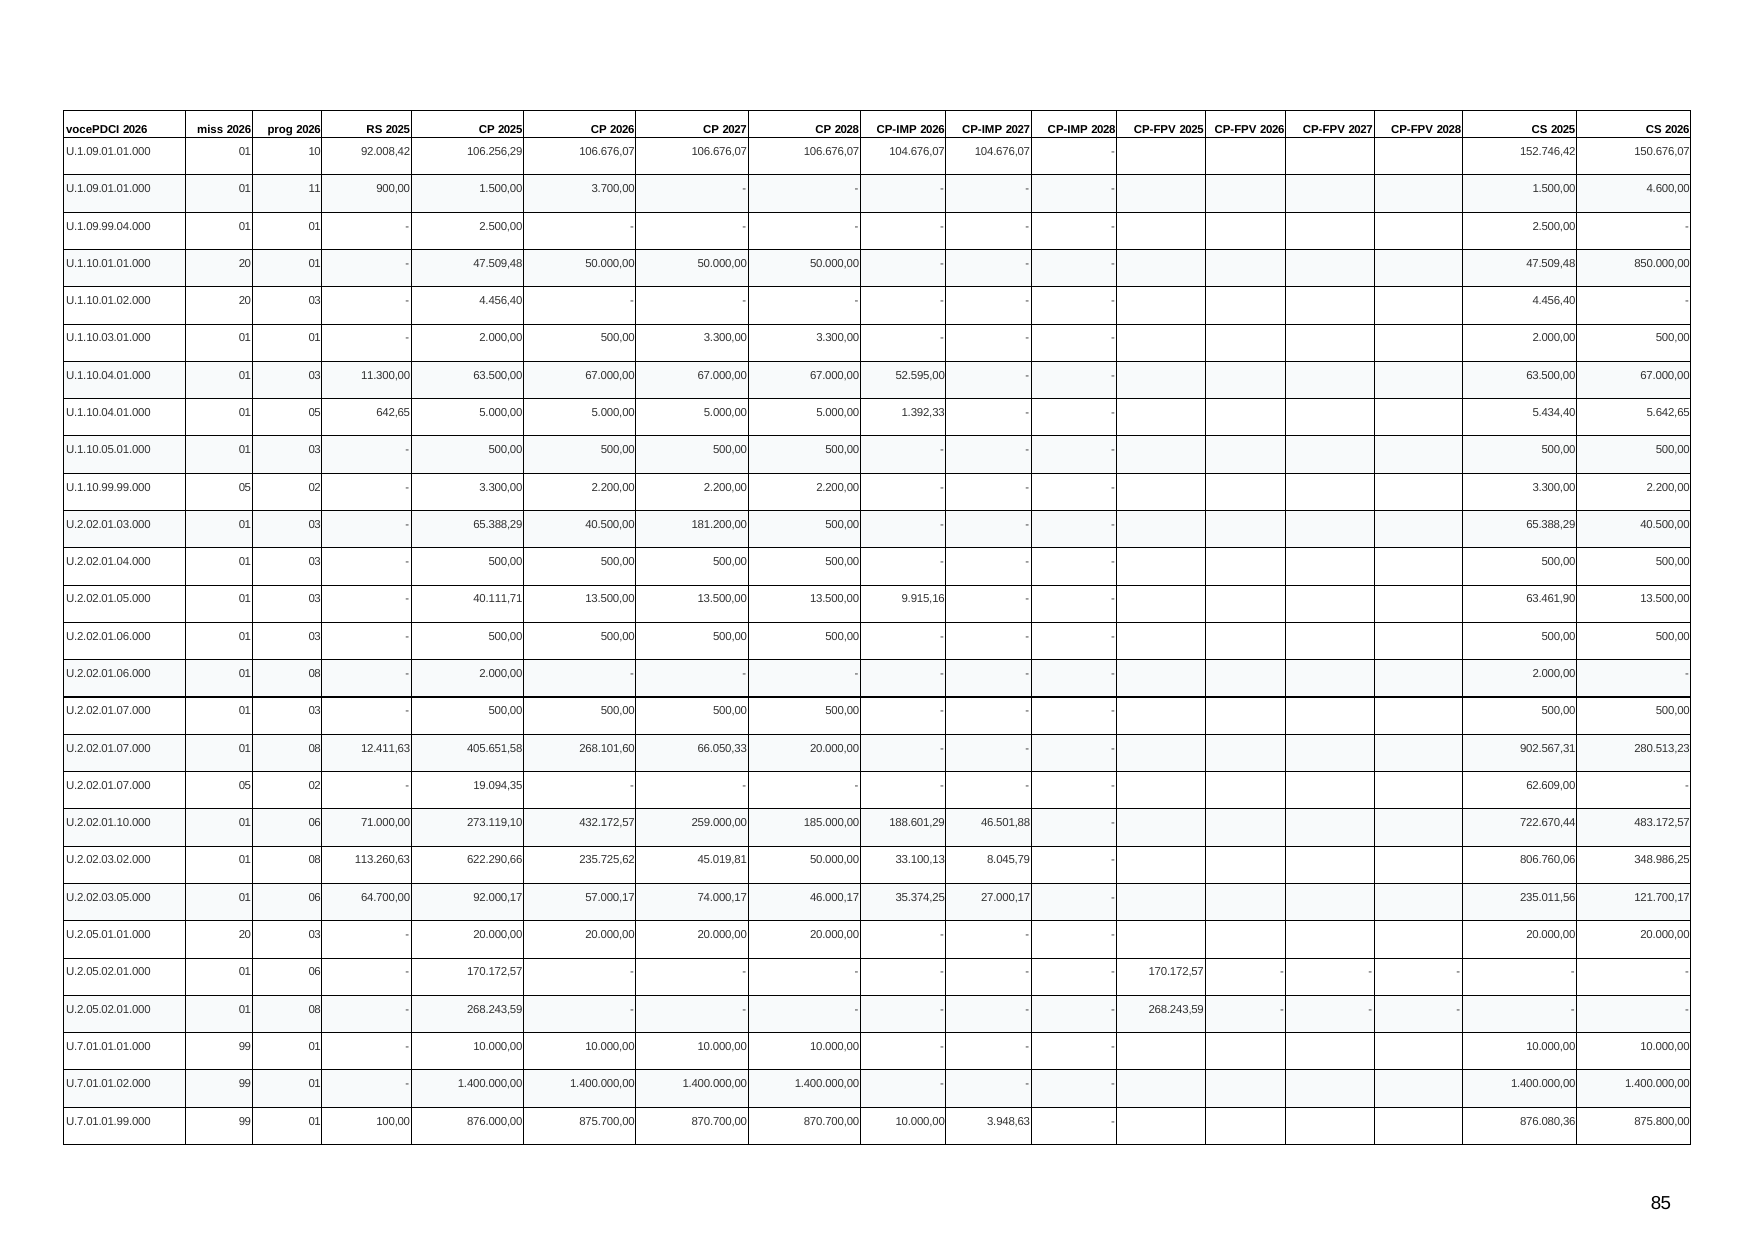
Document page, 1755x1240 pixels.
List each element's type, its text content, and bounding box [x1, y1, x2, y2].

table_cell 500,00 [1577, 698, 1690, 734]
table_cell 01 [186, 809, 252, 846]
table_cell [1117, 213, 1205, 249]
table_cell - [946, 660, 1031, 696]
table_cell [1375, 772, 1462, 808]
table_cell - [861, 287, 945, 323]
table_cell [1206, 138, 1285, 174]
table_cell U.2.02.01.06.000 [64, 623, 185, 659]
table_cell 20.000,00 [749, 921, 860, 957]
table_cell U.2.02.03.02.000 [64, 847, 185, 883]
table_cell 13.500,00 [1577, 586, 1690, 622]
table_cell 280.513,23 [1577, 735, 1690, 771]
table_cell - [749, 959, 860, 995]
table_cell 170.172,57 [1117, 959, 1205, 995]
table_cell - [322, 474, 411, 510]
table_cell - [524, 287, 635, 323]
table_header CP-FPV 2028 [1375, 111, 1462, 137]
table_cell [1117, 586, 1205, 622]
table_cell 01 [253, 325, 321, 361]
table_cell 40.500,00 [1577, 511, 1690, 547]
table_cell 20.000,00 [1577, 921, 1690, 957]
table_cell 08 [253, 660, 321, 696]
table_cell U.1.10.99.99.000 [64, 474, 185, 510]
table_cell - [1206, 996, 1285, 1032]
table_cell - [861, 698, 945, 734]
table_cell 106.256,29 [412, 138, 523, 174]
table_cell - [1032, 436, 1116, 473]
table_cell [1206, 175, 1285, 212]
table_cell [1117, 436, 1205, 473]
table_cell - [946, 474, 1031, 510]
table_cell 01 [253, 1070, 321, 1107]
table_cell 850.000,00 [1577, 250, 1690, 286]
table_cell [1286, 287, 1374, 323]
table_cell [1375, 735, 1462, 771]
table_cell 92.000,17 [412, 884, 523, 920]
table_cell [1375, 250, 1462, 286]
table_cell 05 [253, 399, 321, 435]
table_cell [1375, 698, 1462, 734]
table_cell 52.595,00 [861, 362, 945, 398]
table_cell [1375, 809, 1462, 846]
table_cell 181.200,00 [636, 511, 748, 547]
table_cell - [524, 213, 635, 249]
table_cell 483.172,57 [1577, 809, 1690, 846]
table_cell 13.500,00 [636, 586, 748, 622]
table_cell 902.567,31 [1463, 735, 1576, 771]
table_cell 35.374,25 [861, 884, 945, 920]
table_cell 20 [186, 921, 252, 957]
table_cell 2.000,00 [412, 660, 523, 696]
table_cell - [322, 660, 411, 696]
table_cell [1286, 213, 1374, 249]
table_cell 104.676,07 [861, 138, 945, 174]
table_cell U.2.05.02.01.000 [64, 996, 185, 1032]
table_cell - [861, 623, 945, 659]
table_cell 2.200,00 [1577, 474, 1690, 510]
table_cell - [322, 586, 411, 622]
table_cell [1117, 660, 1205, 696]
table_cell - [636, 959, 748, 995]
table_header CS 2026 [1577, 111, 1690, 137]
table_cell 10.000,00 [1463, 1033, 1576, 1069]
table_cell 806.760,06 [1463, 847, 1576, 883]
table_cell 876.000,00 [412, 1108, 523, 1144]
table_cell 13.500,00 [524, 586, 635, 622]
table_cell [1117, 921, 1205, 957]
table_header CP-FPV 2026 [1206, 111, 1285, 137]
table_cell - [636, 996, 748, 1032]
table_cell [1375, 884, 1462, 920]
table_cell 03 [253, 698, 321, 734]
table_cell - [861, 1070, 945, 1107]
table_cell 2.500,00 [1463, 213, 1576, 249]
table_cell [1375, 325, 1462, 361]
table_cell 5.000,00 [636, 399, 748, 435]
table_cell 259.000,00 [636, 809, 748, 846]
table_cell - [322, 921, 411, 957]
table_cell - [1032, 809, 1116, 846]
table_cell - [946, 735, 1031, 771]
table_cell [1286, 772, 1374, 808]
table_cell U.7.01.01.01.000 [64, 1033, 185, 1069]
table_cell 2.000,00 [1463, 325, 1576, 361]
table_cell 188.601,29 [861, 809, 945, 846]
table_cell [1206, 548, 1285, 584]
table_cell 46.000,17 [749, 884, 860, 920]
table_cell 99 [186, 1108, 252, 1144]
table_cell - [861, 921, 945, 957]
table_cell - [524, 660, 635, 696]
table_cell - [1032, 250, 1116, 286]
table_cell 01 [186, 884, 252, 920]
table_cell - [861, 511, 945, 547]
table_cell U.1.09.99.04.000 [64, 213, 185, 249]
table_cell - [1032, 921, 1116, 957]
table_cell [1375, 1033, 1462, 1069]
table_header prog 2026 [253, 111, 321, 137]
table_cell 05 [186, 474, 252, 510]
table_cell - [861, 250, 945, 286]
table_cell [1117, 772, 1205, 808]
table_cell 67.000,00 [749, 362, 860, 398]
table_cell [1375, 548, 1462, 584]
table_cell [1206, 884, 1285, 920]
table_cell - [946, 698, 1031, 734]
table_header CP-IMP 2027 [946, 111, 1031, 137]
table_cell 500,00 [412, 436, 523, 473]
table_cell - [1032, 586, 1116, 622]
table_cell 65.388,29 [412, 511, 523, 547]
table_cell - [861, 996, 945, 1032]
table_cell - [861, 175, 945, 212]
table_cell [1206, 1070, 1285, 1107]
table_cell [1286, 921, 1374, 957]
table_cell 20.000,00 [749, 735, 860, 771]
table_cell - [861, 213, 945, 249]
table_cell 10.000,00 [636, 1033, 748, 1069]
table_cell - [861, 1033, 945, 1069]
table_cell - [946, 921, 1031, 957]
table_cell [1206, 325, 1285, 361]
table_cell - [1375, 996, 1462, 1032]
table_cell [1375, 175, 1462, 212]
table_cell - [322, 436, 411, 473]
table_cell 1.400.000,00 [636, 1070, 748, 1107]
table_cell 10.000,00 [1577, 1033, 1690, 1069]
table_cell - [1463, 996, 1576, 1032]
table_cell 02 [253, 474, 321, 510]
table_cell [1206, 250, 1285, 286]
table_cell - [322, 511, 411, 547]
table_cell 876.080,36 [1463, 1108, 1576, 1144]
table_cell 3.700,00 [524, 175, 635, 212]
table_cell - [322, 996, 411, 1032]
table_cell 46.501,88 [946, 809, 1031, 846]
table_cell - [524, 996, 635, 1032]
table_cell [1286, 1108, 1374, 1144]
table_cell 19.094,35 [412, 772, 523, 808]
table_cell 3.300,00 [412, 474, 523, 510]
table_cell 500,00 [636, 436, 748, 473]
table_cell [1375, 1070, 1462, 1107]
table_cell 20.000,00 [1463, 921, 1576, 957]
table_cell - [861, 772, 945, 808]
table_cell 40.500,00 [524, 511, 635, 547]
table_cell - [322, 287, 411, 323]
table_cell - [861, 325, 945, 361]
table_cell 4.456,40 [1463, 287, 1576, 323]
table_header CP 2025 [412, 111, 523, 137]
table_cell 92.008,42 [322, 138, 411, 174]
table_cell - [946, 399, 1031, 435]
table_cell 67.000,00 [524, 362, 635, 398]
table_cell 121.700,17 [1577, 884, 1690, 920]
table_cell - [1463, 959, 1576, 995]
table_cell 3.300,00 [1463, 474, 1576, 510]
table_cell 40.111,71 [412, 586, 523, 622]
table_cell [1117, 698, 1205, 734]
table_cell U.2.05.01.01.000 [64, 921, 185, 957]
table_cell 01 [186, 660, 252, 696]
table_cell U.2.02.01.06.000 [64, 660, 185, 696]
table_cell 01 [186, 698, 252, 734]
table_cell - [946, 511, 1031, 547]
table_cell 500,00 [749, 548, 860, 584]
table_cell - [322, 1033, 411, 1069]
table_cell 67.000,00 [1577, 362, 1690, 398]
table_header CP-IMP 2026 [861, 111, 945, 137]
table_cell - [322, 325, 411, 361]
table_cell 500,00 [412, 698, 523, 734]
table_cell 01 [186, 511, 252, 547]
table_cell 20.000,00 [412, 921, 523, 957]
table_cell - [1032, 362, 1116, 398]
table_cell 500,00 [524, 325, 635, 361]
table_cell - [1032, 1108, 1116, 1144]
table_cell 3.300,00 [636, 325, 748, 361]
table_header CP 2027 [636, 111, 748, 137]
table_cell [1206, 1033, 1285, 1069]
table_cell - [749, 175, 860, 212]
table_cell - [946, 548, 1031, 584]
table_cell 20.000,00 [636, 921, 748, 957]
table_cell - [946, 250, 1031, 286]
table_cell 500,00 [1577, 436, 1690, 473]
table_cell 10.000,00 [861, 1108, 945, 1144]
table_cell - [946, 586, 1031, 622]
table_cell [1206, 660, 1285, 696]
table_cell - [322, 959, 411, 995]
table_cell 500,00 [524, 548, 635, 584]
table_cell 348.986,25 [1577, 847, 1690, 883]
table_cell [1117, 735, 1205, 771]
table_cell 66.050,33 [636, 735, 748, 771]
table_cell - [946, 996, 1031, 1032]
table_cell 432.172,57 [524, 809, 635, 846]
table_cell 5.000,00 [524, 399, 635, 435]
table_cell U.1.10.05.01.000 [64, 436, 185, 473]
table_cell - [749, 287, 860, 323]
table_cell 03 [253, 548, 321, 584]
table_cell [1206, 772, 1285, 808]
table_header vocePDCI 2026 [64, 111, 185, 137]
table_cell - [861, 436, 945, 473]
table_cell 27.000,17 [946, 884, 1031, 920]
table_cell [1286, 362, 1374, 398]
table_cell - [636, 287, 748, 323]
table_cell 67.000,00 [636, 362, 748, 398]
table_cell [1375, 138, 1462, 174]
table_cell - [861, 959, 945, 995]
table_cell 10.000,00 [749, 1033, 860, 1069]
table_cell 500,00 [749, 436, 860, 473]
table_cell - [1577, 660, 1690, 696]
table_cell 4.600,00 [1577, 175, 1690, 212]
table_cell [1206, 847, 1285, 883]
table_cell - [1032, 548, 1116, 584]
table_cell 20.000,00 [524, 921, 635, 957]
table_cell [1117, 362, 1205, 398]
table_cell 50.000,00 [749, 250, 860, 286]
table_cell 71.000,00 [322, 809, 411, 846]
table_cell - [946, 772, 1031, 808]
table_cell 01 [186, 847, 252, 883]
table_header CP-FPV 2025 [1117, 111, 1205, 137]
table_cell 74.000,17 [636, 884, 748, 920]
table_cell 01 [186, 548, 252, 584]
table_cell - [861, 660, 945, 696]
table_cell [1206, 586, 1285, 622]
table_cell 06 [253, 809, 321, 846]
table_cell U.1.10.04.01.000 [64, 362, 185, 398]
table_cell - [524, 772, 635, 808]
table_cell U.1.10.01.02.000 [64, 287, 185, 323]
table_cell - [1032, 996, 1116, 1032]
table_cell - [1032, 287, 1116, 323]
table_cell [1286, 474, 1374, 510]
table_cell 875.700,00 [524, 1108, 635, 1144]
table_cell - [322, 1070, 411, 1107]
table_cell 500,00 [749, 698, 860, 734]
table_cell - [1206, 959, 1285, 995]
table_cell [1375, 660, 1462, 696]
table_cell 11 [253, 175, 321, 212]
table_cell U.1.10.03.01.000 [64, 325, 185, 361]
table_cell [1206, 474, 1285, 510]
table_cell 20 [186, 287, 252, 323]
table_cell - [524, 959, 635, 995]
table_cell 50.000,00 [749, 847, 860, 883]
table_cell 875.800,00 [1577, 1108, 1690, 1144]
table_cell 65.388,29 [1463, 511, 1576, 547]
table_cell [1375, 287, 1462, 323]
table_cell 03 [253, 586, 321, 622]
table_cell 106.676,07 [636, 138, 748, 174]
table_cell 500,00 [412, 548, 523, 584]
table_cell [1375, 362, 1462, 398]
table_cell [1286, 250, 1374, 286]
table_cell 57.000,17 [524, 884, 635, 920]
table_cell [1286, 698, 1374, 734]
table_cell - [1577, 213, 1690, 249]
table_cell 99 [186, 1033, 252, 1069]
table_cell - [322, 250, 411, 286]
table_cell 870.700,00 [636, 1108, 748, 1144]
table_cell 01 [186, 996, 252, 1032]
table_cell 500,00 [1463, 548, 1576, 584]
table_cell 10 [253, 138, 321, 174]
table_cell - [946, 362, 1031, 398]
table_cell [1206, 511, 1285, 547]
table_cell 500,00 [636, 548, 748, 584]
table_cell 1.400.000,00 [524, 1070, 635, 1107]
table_cell - [636, 175, 748, 212]
table_cell U.1.10.01.01.000 [64, 250, 185, 286]
table_cell 11.300,00 [322, 362, 411, 398]
table_cell [1375, 474, 1462, 510]
table_cell - [749, 660, 860, 696]
table_cell U.1.09.01.01.000 [64, 175, 185, 212]
table_cell 500,00 [524, 436, 635, 473]
table_cell 01 [186, 623, 252, 659]
table_cell 500,00 [1577, 623, 1690, 659]
table_cell U.2.02.01.03.000 [64, 511, 185, 547]
table_cell 500,00 [749, 623, 860, 659]
table_cell - [636, 213, 748, 249]
table_cell - [322, 772, 411, 808]
table_cell 900,00 [322, 175, 411, 212]
table_cell 1.392,33 [861, 399, 945, 435]
table_cell - [1032, 735, 1116, 771]
table_cell 100,00 [322, 1108, 411, 1144]
table_cell - [636, 660, 748, 696]
table_cell U.7.01.01.02.000 [64, 1070, 185, 1107]
table_cell [1286, 809, 1374, 846]
table_cell - [749, 996, 860, 1032]
table_cell 622.290,66 [412, 847, 523, 883]
table_cell U.1.09.01.01.000 [64, 138, 185, 174]
table_cell - [1032, 1070, 1116, 1107]
table_cell U.2.02.01.10.000 [64, 809, 185, 846]
table_cell 500,00 [1577, 325, 1690, 361]
table_cell 500,00 [636, 698, 748, 734]
table_cell 273.119,10 [412, 809, 523, 846]
table_cell 500,00 [636, 623, 748, 659]
table_cell U.2.02.03.05.000 [64, 884, 185, 920]
table_cell 08 [253, 847, 321, 883]
table_cell 2.000,00 [412, 325, 523, 361]
table_cell - [1577, 996, 1690, 1032]
table_cell 63.500,00 [412, 362, 523, 398]
table_cell [1286, 735, 1374, 771]
table_cell - [946, 623, 1031, 659]
table_cell 3.948,63 [946, 1108, 1031, 1144]
table_cell 722.670,44 [1463, 809, 1576, 846]
table_cell 03 [253, 511, 321, 547]
table_cell U.2.02.01.07.000 [64, 735, 185, 771]
table_header CP 2026 [524, 111, 635, 137]
table_cell [1286, 1033, 1374, 1069]
table_cell 268.243,59 [412, 996, 523, 1032]
table_cell [1286, 847, 1374, 883]
table_cell [1286, 586, 1374, 622]
table_cell - [1032, 175, 1116, 212]
table_cell 03 [253, 921, 321, 957]
table_cell 64.700,00 [322, 884, 411, 920]
table_cell 01 [186, 959, 252, 995]
table_cell 2.200,00 [636, 474, 748, 510]
table_cell 5.000,00 [749, 399, 860, 435]
table_cell [1286, 660, 1374, 696]
table_cell 01 [186, 138, 252, 174]
table_cell - [1032, 213, 1116, 249]
table_cell [1206, 362, 1285, 398]
table_cell [1375, 1108, 1462, 1144]
table_cell - [1032, 660, 1116, 696]
table_cell 03 [253, 623, 321, 659]
table_cell 01 [253, 213, 321, 249]
table_cell 500,00 [524, 698, 635, 734]
table_cell 500,00 [412, 623, 523, 659]
table_cell [1286, 623, 1374, 659]
table_cell 45.019,81 [636, 847, 748, 883]
table_cell - [946, 325, 1031, 361]
table_cell 500,00 [524, 623, 635, 659]
table_cell 500,00 [1463, 698, 1576, 734]
table_cell U.1.10.04.01.000 [64, 399, 185, 435]
table_cell [1286, 884, 1374, 920]
table_cell [1375, 623, 1462, 659]
table_cell 01 [186, 735, 252, 771]
table_cell 47.509,48 [412, 250, 523, 286]
table_cell [1117, 399, 1205, 435]
table_cell 2.500,00 [412, 213, 523, 249]
table_cell 08 [253, 735, 321, 771]
table_cell 113.260,63 [322, 847, 411, 883]
table_cell - [861, 548, 945, 584]
table_cell 170.172,57 [412, 959, 523, 995]
table_cell - [1032, 623, 1116, 659]
table_cell [1286, 325, 1374, 361]
table_cell - [1032, 1033, 1116, 1069]
table_cell [1117, 548, 1205, 584]
table_cell 20 [186, 250, 252, 286]
table_cell [1286, 1070, 1374, 1107]
table_cell - [861, 474, 945, 510]
table_cell 500,00 [749, 511, 860, 547]
table_cell 13.500,00 [749, 586, 860, 622]
table_cell [1206, 287, 1285, 323]
table_cell - [322, 623, 411, 659]
table_cell 1.400.000,00 [412, 1070, 523, 1107]
table_cell U.7.01.01.99.000 [64, 1108, 185, 1144]
table_cell [1206, 698, 1285, 734]
table_cell [1206, 436, 1285, 473]
table_cell - [749, 213, 860, 249]
table_cell [1375, 847, 1462, 883]
table_cell 870.700,00 [749, 1108, 860, 1144]
table_cell 06 [253, 959, 321, 995]
table_cell 268.243,59 [1117, 996, 1205, 1032]
table_cell - [1032, 474, 1116, 510]
table_cell [1117, 623, 1205, 659]
table_cell U.2.02.01.05.000 [64, 586, 185, 622]
table_cell - [1032, 325, 1116, 361]
table_cell 5.642,65 [1577, 399, 1690, 435]
table_cell - [1032, 399, 1116, 435]
table_cell [1117, 511, 1205, 547]
table_cell 500,00 [1463, 436, 1576, 473]
table_cell - [1032, 698, 1116, 734]
table_cell - [1032, 959, 1116, 995]
table_cell 03 [253, 287, 321, 323]
table_cell 4.456,40 [412, 287, 523, 323]
table_cell - [946, 287, 1031, 323]
table_cell [1117, 1070, 1205, 1107]
table_cell [1117, 847, 1205, 883]
table_cell [1117, 138, 1205, 174]
table_cell 2.200,00 [749, 474, 860, 510]
table_cell [1117, 474, 1205, 510]
table_cell 1.400.000,00 [1577, 1070, 1690, 1107]
table_cell [1117, 1108, 1205, 1144]
table_cell 01 [186, 213, 252, 249]
table_cell [1206, 623, 1285, 659]
table_header RS 2025 [322, 111, 411, 137]
table_cell 235.725,62 [524, 847, 635, 883]
table_cell [1206, 735, 1285, 771]
table_cell 01 [253, 1033, 321, 1069]
table_cell [1206, 1108, 1285, 1144]
table_cell - [1577, 959, 1690, 995]
table_cell 99 [186, 1070, 252, 1107]
table_cell - [946, 175, 1031, 212]
table_cell - [322, 698, 411, 734]
table_cell 33.100,13 [861, 847, 945, 883]
table_cell 152.746,42 [1463, 138, 1576, 174]
table_cell 5.434,40 [1463, 399, 1576, 435]
table_cell [1117, 884, 1205, 920]
table_cell - [1577, 772, 1690, 808]
table_cell 1.400.000,00 [1463, 1070, 1576, 1107]
table_header CS 2025 [1463, 111, 1576, 137]
table_cell 03 [253, 436, 321, 473]
table_cell 106.676,07 [749, 138, 860, 174]
table_cell - [1032, 847, 1116, 883]
table_cell [1286, 138, 1374, 174]
table_cell 2.200,00 [524, 474, 635, 510]
table_cell - [636, 772, 748, 808]
table_cell 01 [186, 399, 252, 435]
table_cell U.2.02.01.07.000 [64, 772, 185, 808]
table_cell [1286, 511, 1374, 547]
table_cell - [946, 1070, 1031, 1107]
table_cell - [322, 548, 411, 584]
table_cell 10.000,00 [412, 1033, 523, 1069]
table_cell 01 [186, 436, 252, 473]
table_header CP-IMP 2028 [1032, 111, 1116, 137]
table_header CP 2028 [749, 111, 860, 137]
table_cell 50.000,00 [524, 250, 635, 286]
table_cell 1.500,00 [412, 175, 523, 212]
table_cell 63.461,90 [1463, 586, 1576, 622]
table_cell 1.400.000,00 [749, 1070, 860, 1107]
table_header miss 2026 [186, 111, 252, 137]
table_cell 268.101,60 [524, 735, 635, 771]
table_cell 01 [186, 362, 252, 398]
table_cell 50.000,00 [636, 250, 748, 286]
table_cell [1117, 287, 1205, 323]
table_cell [1286, 175, 1374, 212]
table_cell 235.011,56 [1463, 884, 1576, 920]
table_cell [1206, 213, 1285, 249]
table_cell [1375, 436, 1462, 473]
table_cell [1206, 399, 1285, 435]
table_cell - [1577, 287, 1690, 323]
table_cell - [1032, 772, 1116, 808]
table_cell 185.000,00 [749, 809, 860, 846]
table_cell 63.500,00 [1463, 362, 1576, 398]
table_cell 10.000,00 [524, 1033, 635, 1069]
table_cell 150.676,07 [1577, 138, 1690, 174]
table_cell 3.300,00 [749, 325, 860, 361]
table_cell [1117, 325, 1205, 361]
table_cell 2.000,00 [1463, 660, 1576, 696]
table_cell 01 [253, 1108, 321, 1144]
table_cell 01 [186, 175, 252, 212]
table_cell [1286, 436, 1374, 473]
table_cell [1375, 921, 1462, 957]
table_cell [1375, 399, 1462, 435]
table_cell [1117, 250, 1205, 286]
table_cell 02 [253, 772, 321, 808]
table_cell - [946, 213, 1031, 249]
table_cell 106.676,07 [524, 138, 635, 174]
table_cell - [1032, 138, 1116, 174]
table_cell [1117, 809, 1205, 846]
table_cell 8.045,79 [946, 847, 1031, 883]
table_cell - [322, 213, 411, 249]
table_cell [1117, 1033, 1205, 1069]
table_cell - [1286, 959, 1374, 995]
table_cell U.2.02.01.04.000 [64, 548, 185, 584]
table_cell 642,65 [322, 399, 411, 435]
table_header CP-FPV 2027 [1286, 111, 1374, 137]
table_cell - [1032, 511, 1116, 547]
table_cell 104.676,07 [946, 138, 1031, 174]
table_cell 9.915,16 [861, 586, 945, 622]
table_cell - [1286, 996, 1374, 1032]
table_cell 405.651,58 [412, 735, 523, 771]
table_cell 08 [253, 996, 321, 1032]
table_cell - [946, 1033, 1031, 1069]
table_cell 01 [186, 325, 252, 361]
table_cell 500,00 [1577, 548, 1690, 584]
table_cell 06 [253, 884, 321, 920]
table_cell - [946, 959, 1031, 995]
table_cell 47.509,48 [1463, 250, 1576, 286]
table_cell [1286, 399, 1374, 435]
table_cell 01 [186, 586, 252, 622]
table_cell U.2.05.02.01.000 [64, 959, 185, 995]
table_cell 1.500,00 [1463, 175, 1576, 212]
table_cell - [749, 772, 860, 808]
table_cell [1375, 213, 1462, 249]
table_cell U.2.02.01.07.000 [64, 698, 185, 734]
table_cell [1375, 586, 1462, 622]
table_cell 62.609,00 [1463, 772, 1576, 808]
table_cell 05 [186, 772, 252, 808]
table_cell 01 [253, 250, 321, 286]
table_cell - [1375, 959, 1462, 995]
table_cell [1117, 175, 1205, 212]
table_cell - [861, 735, 945, 771]
table_cell [1206, 921, 1285, 957]
table_cell 5.000,00 [412, 399, 523, 435]
table_cell [1286, 548, 1374, 584]
table_cell [1375, 511, 1462, 547]
table_cell 12.411,63 [322, 735, 411, 771]
table_cell 03 [253, 362, 321, 398]
table_cell - [1032, 884, 1116, 920]
table_cell - [946, 436, 1031, 473]
table_cell [1206, 809, 1285, 846]
table_cell 500,00 [1463, 623, 1576, 659]
